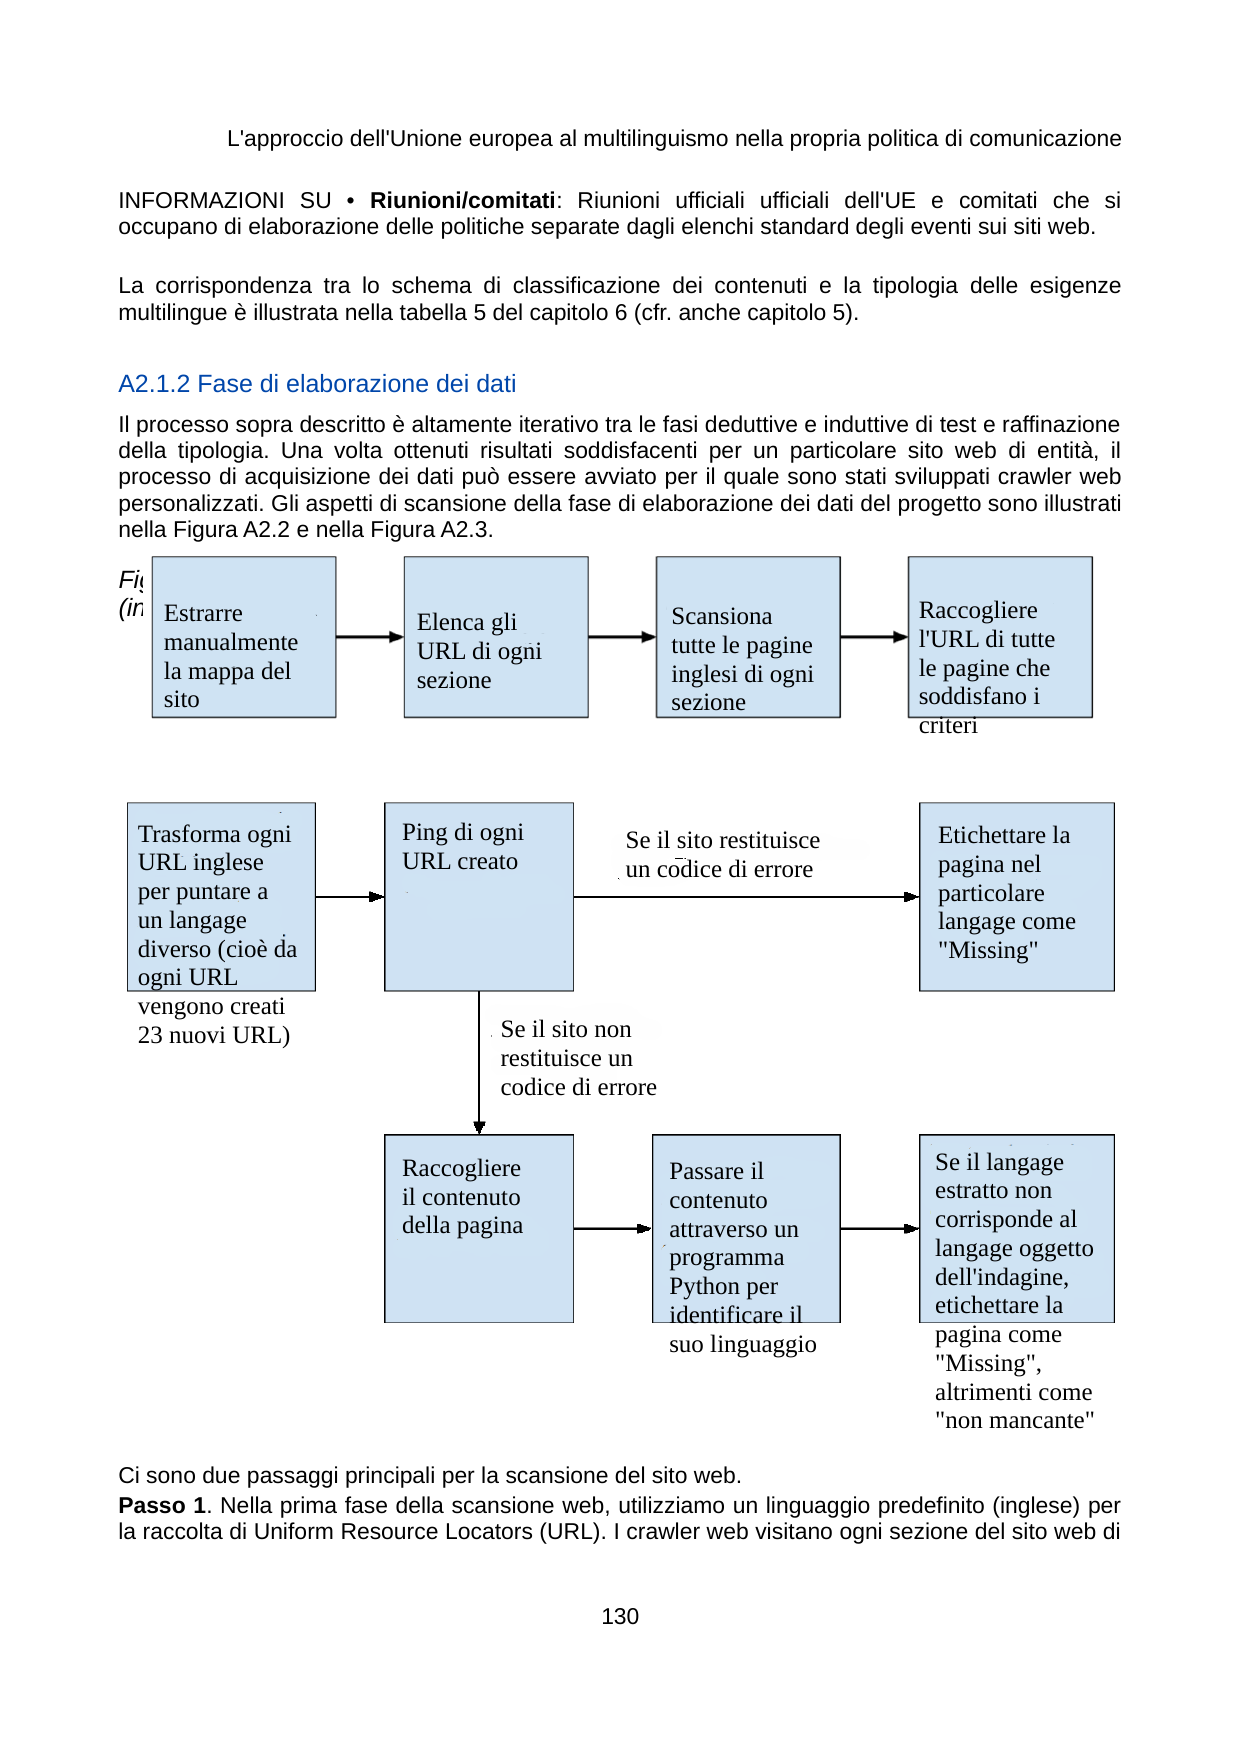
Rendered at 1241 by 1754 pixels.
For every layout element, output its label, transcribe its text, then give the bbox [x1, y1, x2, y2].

picture [116, 791, 1124, 1328]
text Il processo sopra descritto è altamente iterativo tra le fasi deduttive e induttive di test e raffinazione della tipologia. Una volta ottenuti risultati soddisfacenti per un particolare sito web di entità, il processo di acquisizione dei dati può essere avviato per il quale sono stati sviluppati crawler web personalizzati. Gli aspetti di scansione della fase di elaborazione dei dati del progetto sono illustrati nella Figura A2.2 e nella Figura A2.3. [118, 411, 1122, 542]
text Ci sono due passaggi principali per la scansione del sito web. [118, 1462, 1122, 1488]
text INFORMAZIONI SU • Riunioni/comitati: Riunioni ufficiali ufficiali dell'UE e comitati che si occupano di elaborazione delle politiche separate dagli elenchi standard degli eventi sui siti web. [118, 187, 1122, 239]
text Passo 1. Nella prima fase della scansione web, utilizziamo un linguaggio predefinito (inglese) per la raccolta di Uniform Resource Locators (URL). I crawler web visitano ogni sezione del sito web di [118, 1492, 1122, 1544]
subtitle A2.1.2 Fase di elaborazione dei dati [118, 369, 1122, 398]
text La corrispondenza tra lo schema di classificazione dei contenuti e la tipologia delle esigenze multilingue è illustrata nella tabella 5 del capitolo 6 (cfr. anche capitolo 5). [118, 272, 1122, 325]
picture [143, 545, 1097, 724]
